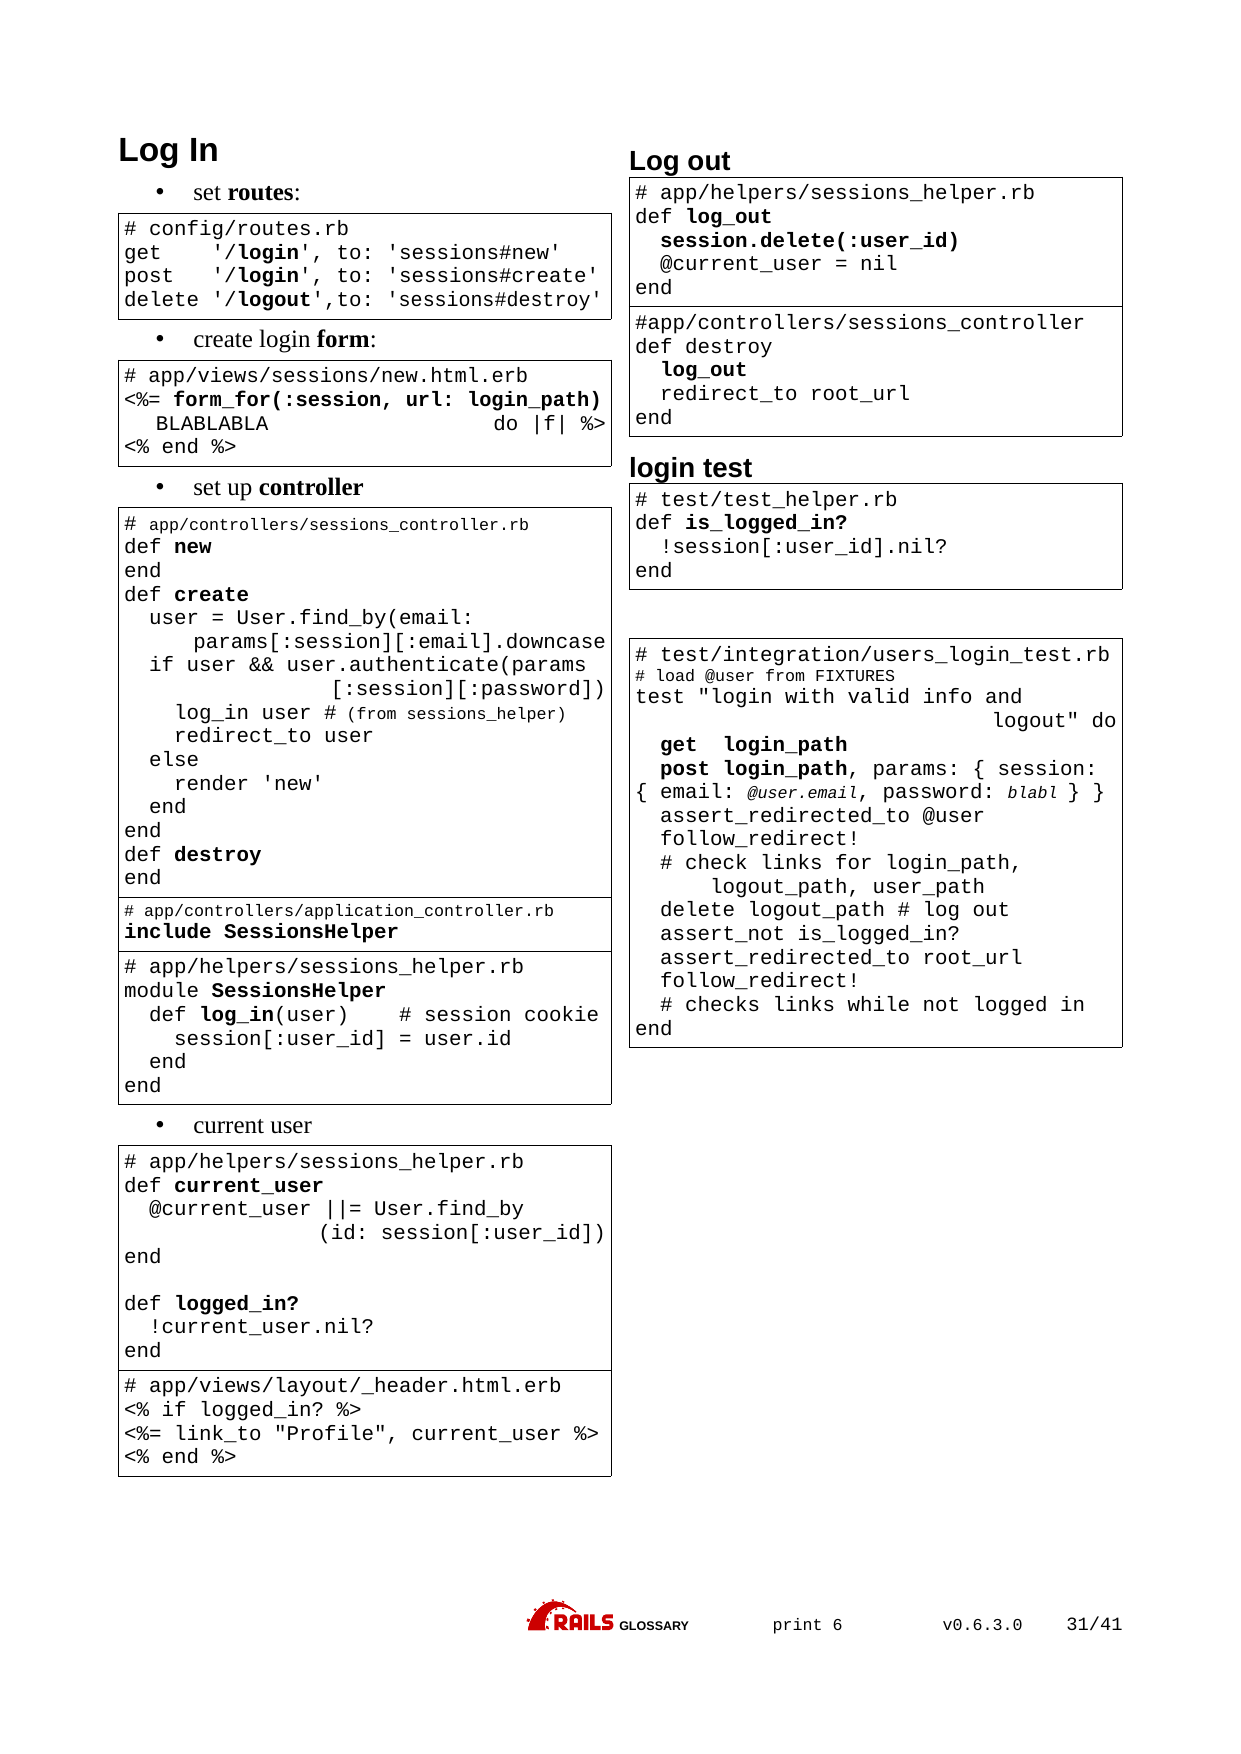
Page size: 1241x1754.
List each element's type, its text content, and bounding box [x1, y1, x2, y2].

table_header # app/views/sessions/new.html.erb <%= form_for(:session, url: login_path) BLABLABLA do |f| %> <% end %> [119, 361, 611, 466]
table_header # test/integration/users_login_test.rb # load @user from FIXTURES test "login with valid info and logout" do get login_path post login_path, params: { session: { email: @user.email, password: blabl } } assert_redirected_to @user follow_redirect! # check links for login_path, logout_path, user_path delete logout_path # log out assert_not is_logged_in? assert_redirected_to root_url follow_redirect! # checks links while not logged in end [630, 639, 1122, 1047]
subtitle login test [629, 451, 1122, 483]
subtitle Log out [629, 145, 1122, 177]
table_cell # app/controllers/application_controller.rb include SessionsHelper [119, 898, 611, 951]
table_cell #app/controllers/sessions_controller def destroy log_out redirect_to root_url end [630, 307, 1122, 436]
table_header # app/helpers/sessions_helper.rb def current_user @current_user ||= User.find_by (id: session[:user_id]) end def logged_in? !current_user.nil? end [119, 1146, 611, 1369]
list set up controller [156, 472, 611, 501]
list set routes: [156, 177, 611, 206]
table_cell # app/helpers/sessions_helper.rb module SessionsHelper def log_in(user) # session cookie session[:user_id] = user.id end end [119, 952, 611, 1104]
table_header # config/routes.rb get '/login', to: 'sessions#new' post '/login', to: 'sessions#create' delete '/logout',to: 'sessions#destroy' [119, 214, 611, 318]
table_header # app/helpers/sessions_helper.rb def log_out session.delete(:user_id) @current_user = nil end [630, 178, 1122, 306]
list current user [156, 1110, 611, 1139]
table_header # test/test_helper.rb def is_logged_in? !session[:user_id].nil? end [630, 484, 1122, 589]
list create login form: [156, 324, 611, 353]
table_cell # app/views/layout/_header.html.erb <% if logged_in? %> <%= link_to "Profile", current_user %> <% end %> [119, 1371, 611, 1476]
table_header # app/controllers/sessions_controller.rb def new end def create user = User.find_by(email: params[:session][:email].downcase if user && user.authenticate(params [:session][:password]) log_in user # (from sessions_helper) redirect_to user else render 'new' end end def destroy end [119, 508, 611, 897]
subtitle Log In [118, 130, 611, 168]
